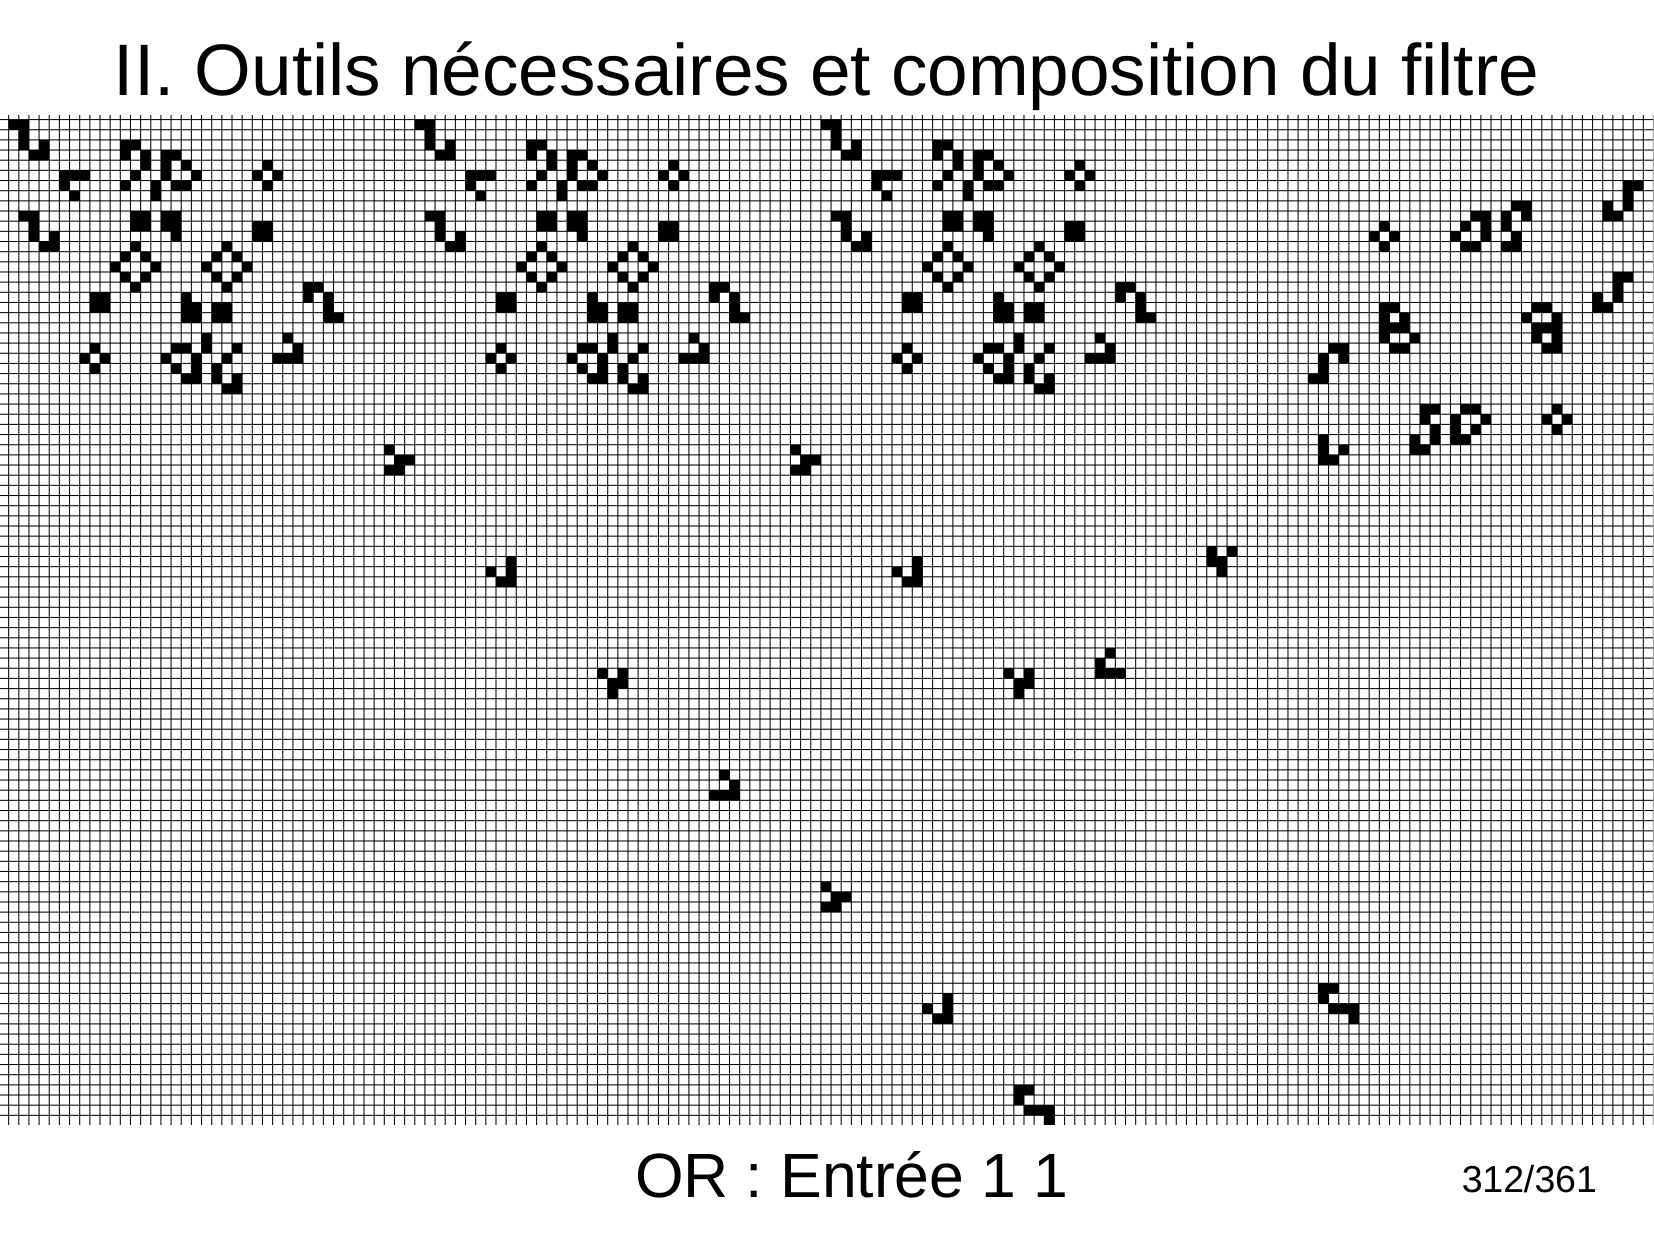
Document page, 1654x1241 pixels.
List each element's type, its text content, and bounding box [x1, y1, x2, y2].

text_box OR : Entrée 1 1 [620, 1133, 1084, 1219]
title II. Outils nécessaires et composition du filtre [82, 0, 1572, 174]
picture [0, 115, 1654, 1125]
text_box <number>/361 [1447, 1151, 1654, 1209]
